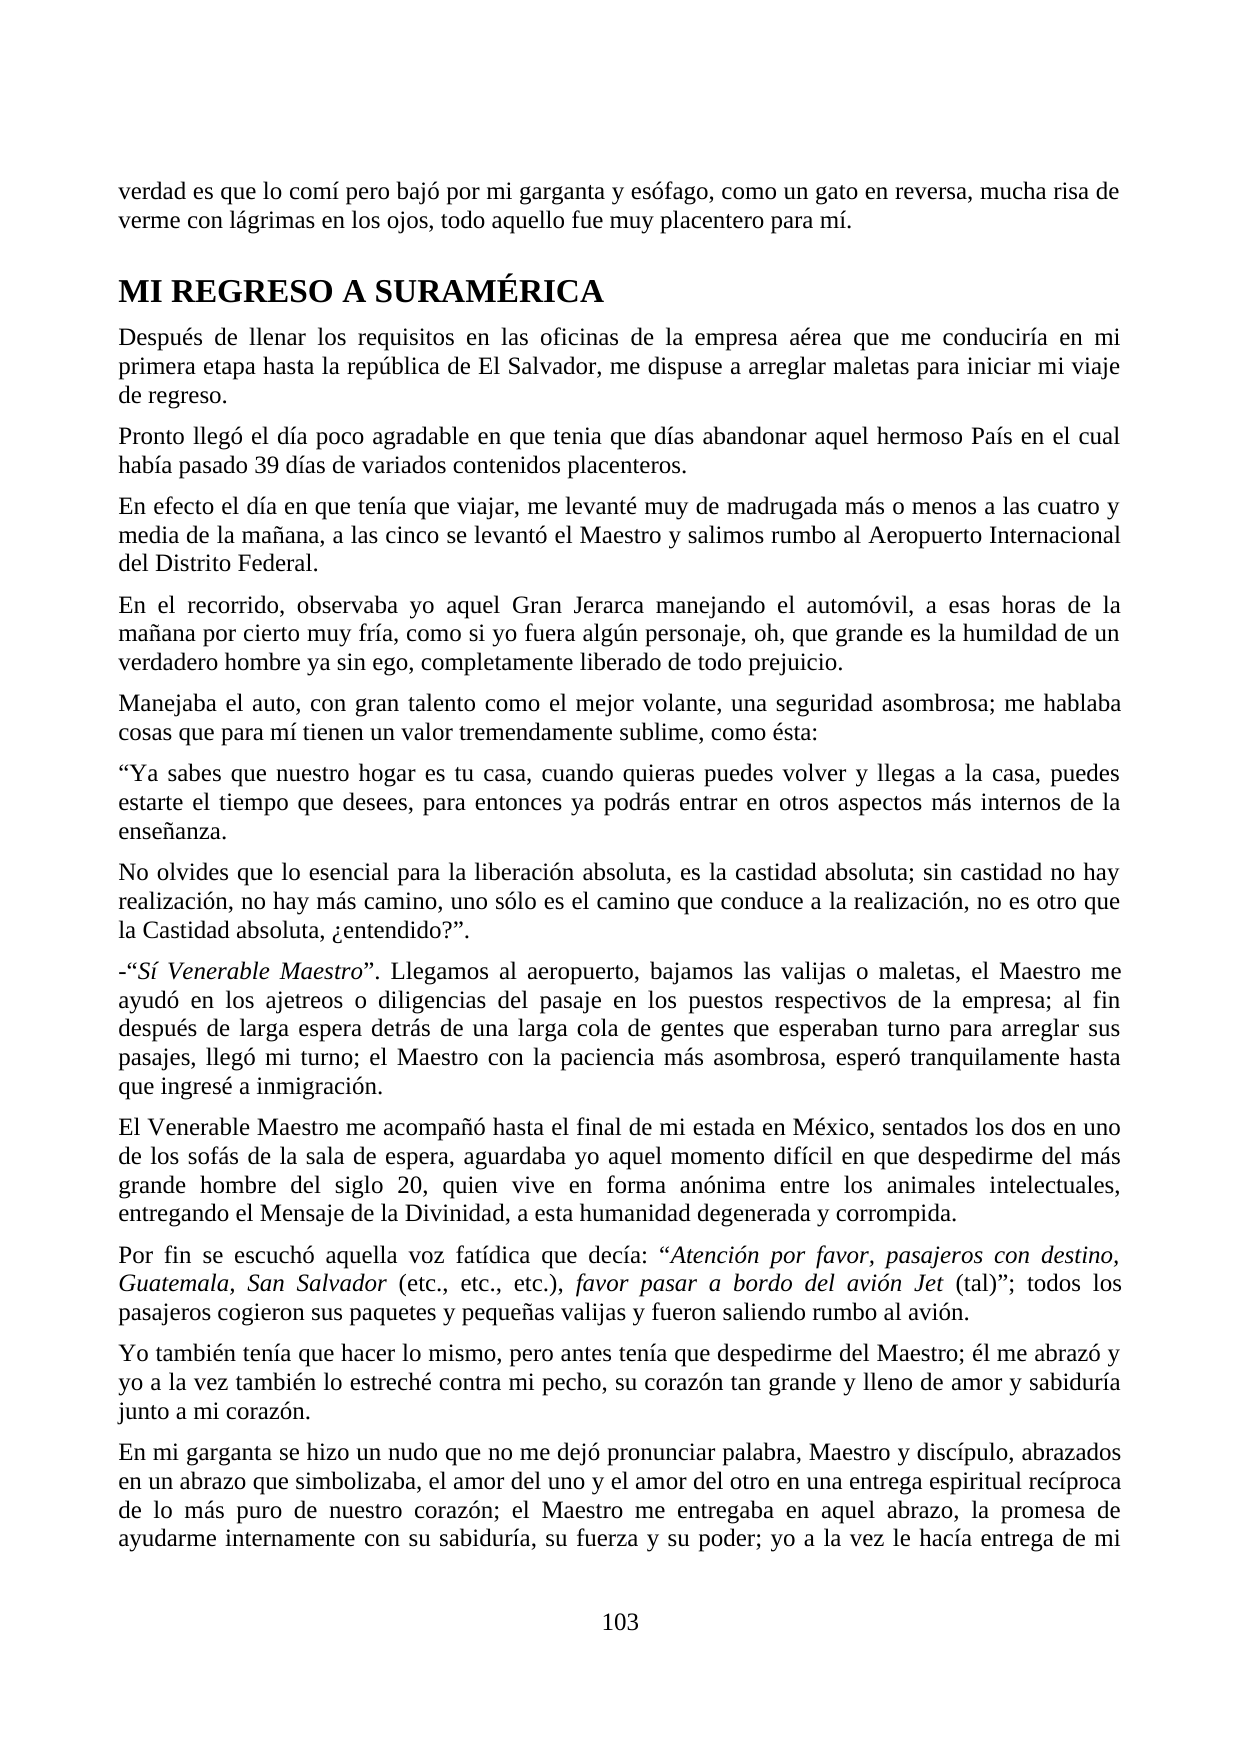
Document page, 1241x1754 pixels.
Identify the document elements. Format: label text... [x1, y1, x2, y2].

text El Venerable Maestro me acompañó hasta el final de mi estada en México, sentados los dos en uno de los sofás de la sala de espera, aguardaba yo aquel momento difícil en que despedirme del más grande hombre del siglo 20, quien vive en forma anónima entre los animales intelectuales, entregando el Mensaje de la Divinidad, a esta humanidad degenerada y corrompida. [118, 1112, 1122, 1227]
text Manejaba el auto, con gran talento como el mejor volante, una seguridad asombrosa; me hablaba cosas que para mí tienen un valor tremendamente sublime, como ésta: [118, 688, 1122, 746]
text Pronto llegó el día poco agradable en que tenia que días abandonar aquel hermoso País en el cual había pasado 39 días de variados contenidos placenteros. [118, 421, 1122, 478]
text En mi garganta se hizo un nudo que no me dejó pronunciar palabra, Maestro y discípulo, abrazados en un abrazo que simbolizaba, el amor del uno y el amor del otro en una entrega espiritual recíproca de lo más puro de nuestro corazón; el Maestro me entregaba en aquel abrazo, la promesa de ayudarme internamente con su sabiduría, su fuerza y su poder; yo a la vez le hacía entrega de mi [118, 1437, 1122, 1552]
text En el recorrido, observaba yo aquel Gran Jerarca manejando el automóvil, a esas horas de la mañana por cierto muy fría, como si yo fuera algún personaje, oh, que grande es la humildad de un verdadero hombre ya sin ego, completamente liberado de todo prejuicio. [118, 590, 1122, 676]
text Yo también tenía que hacer lo mismo, pero antes tenía que despedirme del Maestro; él me abrazó y yo a la vez también lo estreché contra mi pecho, su corazón tan grande y lleno de amor y sabiduría junto a mi corazón. [118, 1338, 1122, 1425]
subtitle MI REGRESO A SURAMÉRICA [118, 271, 1122, 310]
text En efecto el día en que tenía que viajar, me levanté muy de madrugada más o menos a las cuatro y media de la mañana, a las cinco se levantó el Maestro y salimos rumbo al Aeropuerto Internacional del Distrito Federal. [118, 491, 1122, 577]
text No olvides que lo esencial para la liberación absoluta, es la castidad absoluta; sin castidad no hay realización, no hay más camino, uno sólo es el camino que conduce a la realización, no es otro que la Castidad absoluta, ¿entendido?”. [118, 857, 1122, 943]
text verdad es que lo comí pero bajó por mi garganta y esófago, como un gato en reversa, mucha risa de verme con lágrimas en los ojos, todo aquello fue muy placentero para mí. [118, 176, 1122, 234]
text Después de llenar los requisitos en las oficinas de la empresa aérea que me conduciría en mi primera etapa hasta la república de El Salvador, me dispuse a arreglar maletas para iniciar mi viaje de regreso. [118, 322, 1122, 408]
text “Ya sabes que nuestro hogar es tu casa, cuando quieras puedes volver y llegas a la casa, puedes estarte el tiempo que desees, para entonces ya podrás entrar en otros aspectos más internos de la enseñanza. [118, 758, 1122, 845]
text -“Sí Venerable Maestro”. Llegamos al aeropuerto, bajamos las valijas o maletas, el Maestro me ayudó en los ajetreos o diligencias del pasaje en los puestos respectivos de la empresa; al fin después de larga espera detrás de una larga cola de gentes que esperaban turno para arreglar sus pasajes, llegó mi turno; el Maestro con la paciencia más asombrosa, esperó tranquilamente hasta que ingresé a inmigración. [118, 956, 1122, 1100]
text Por fin se escuchó aquella voz fatídica que decía: “Atención por favor, pasajeros con destino, Guatemala, San Salvador (etc., etc., etc.), favor pasar a bordo del avión Jet (tal)”; todos los pasajeros cogieron sus paquetes y pequeñas valijas y fueron saliendo rumbo al avión. [118, 1240, 1122, 1326]
